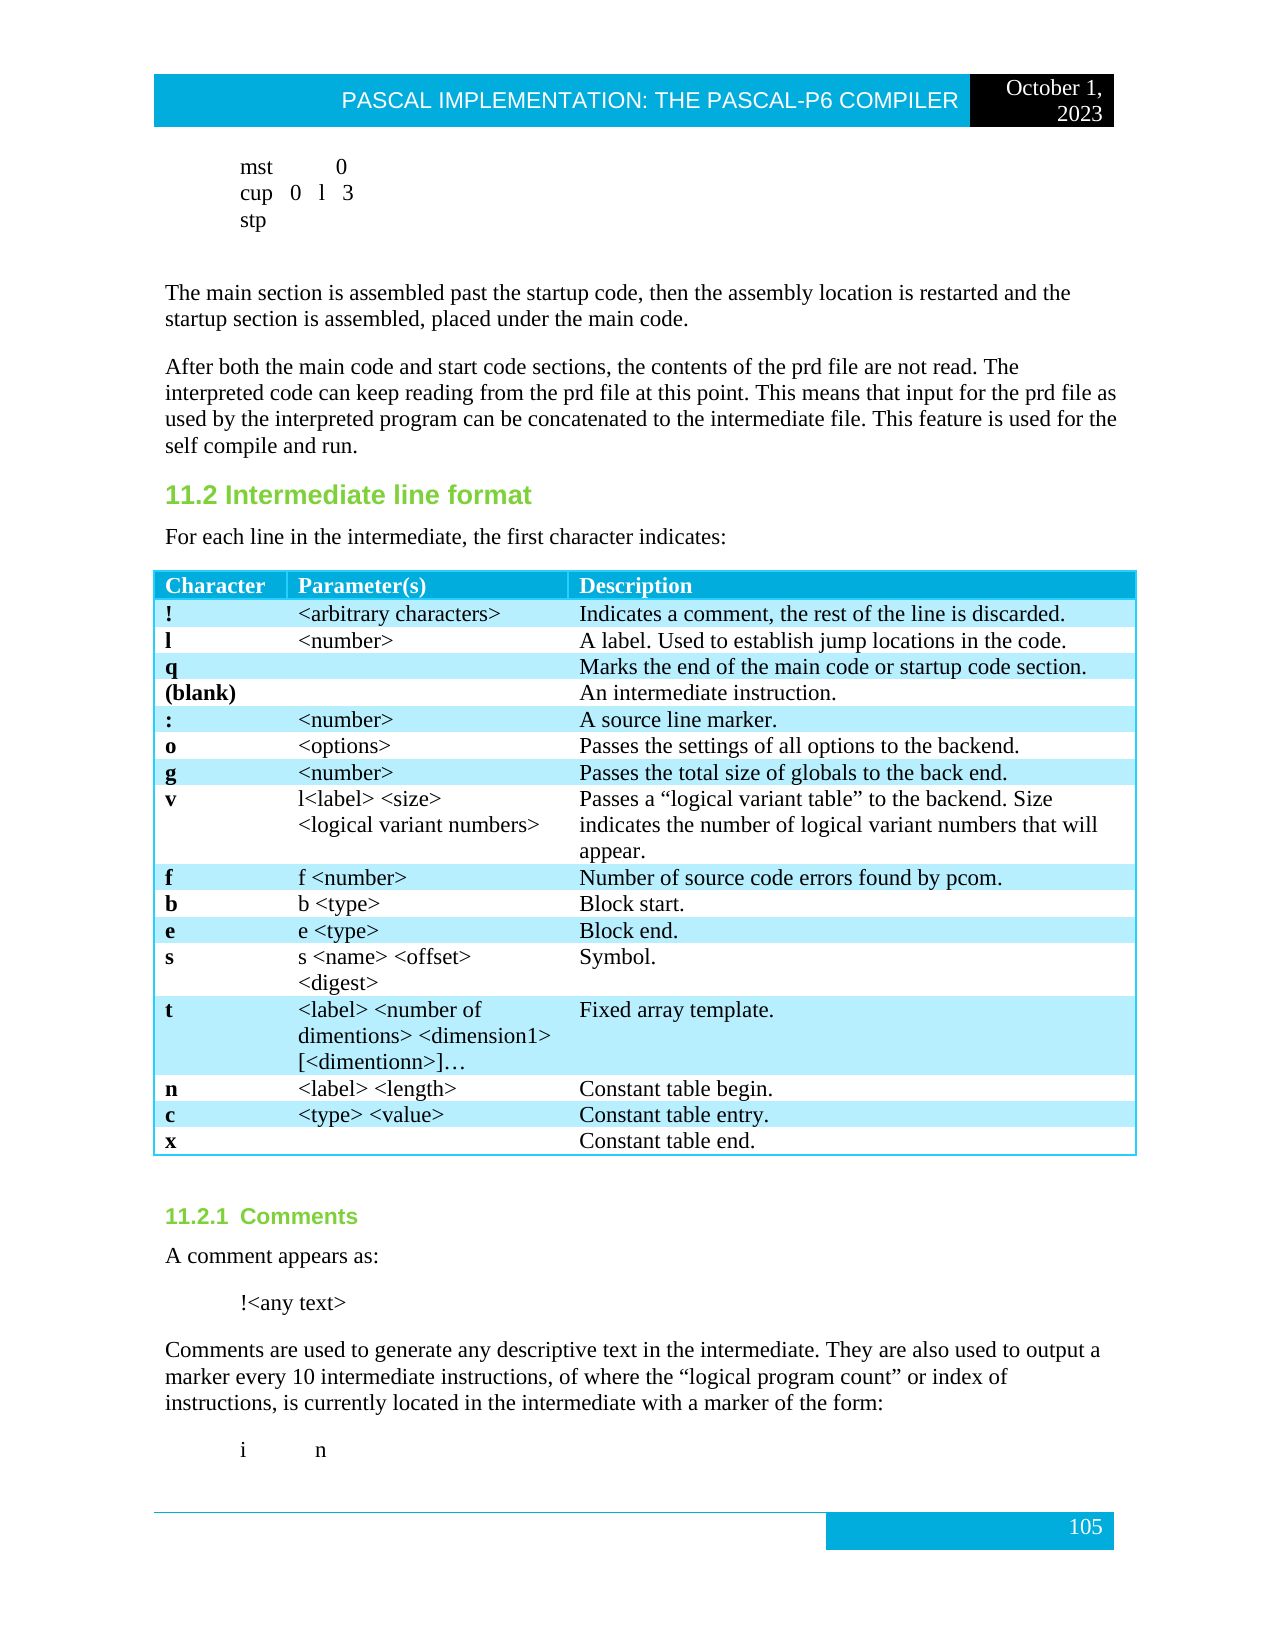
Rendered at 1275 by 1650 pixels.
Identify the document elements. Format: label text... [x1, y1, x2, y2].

text For each line in the intermediate, the first character indicates: [165, 523, 1125, 549]
table_header Description [569, 572, 1135, 598]
table_cell f [155, 864, 287, 890]
table_cell A source line marker. [568, 706, 1135, 732]
text i n [165, 1436, 1125, 1463]
table_cell b <type> [287, 890, 568, 917]
table_cell c [155, 1101, 287, 1127]
table_cell A label. Used to establish jump locations in the code. [568, 627, 1135, 653]
table_header Parameter(s) [288, 572, 567, 598]
table_cell Block start. [568, 890, 1135, 917]
table_cell <type> <value> [287, 1101, 568, 1127]
table_cell Constant table begin. [568, 1075, 1135, 1101]
table_cell <label> <length> [287, 1075, 568, 1101]
table_cell Passes a “logical variant table” to the backend. Size indicates the number of logical variant numbers that will appear. [568, 785, 1135, 864]
table_cell t [155, 996, 287, 1075]
table_cell l [155, 627, 287, 653]
text After both the main code and start code sections, the contents of the prd file are not read. The interpreted code can keep reading from the prd file at this point. This means that input for the prd file as used by the interpreted program can be concatenated to the intermediate file. This feature is used for the self compile and run. [165, 353, 1125, 458]
table_cell <arbitrary characters> [287, 600, 568, 627]
subtitle Comments [165, 1203, 1125, 1229]
table_cell Block end. [568, 917, 1135, 943]
table_cell (blank) [155, 680, 287, 706]
table_cell <options> [287, 732, 568, 758]
table_cell [287, 653, 568, 679]
table_cell <number> [287, 706, 568, 732]
table_cell [287, 680, 568, 706]
table_cell [287, 1128, 568, 1154]
table_cell e [155, 917, 287, 943]
table_cell v [155, 785, 287, 864]
table_cell Number of source code errors found by pcom. [568, 864, 1135, 890]
table_cell Constant table entry. [568, 1101, 1135, 1127]
subtitle Intermediate line format [165, 479, 1125, 510]
table_cell Passes the settings of all options to the backend. [568, 732, 1135, 758]
table_cell e <type> [287, 917, 568, 943]
table_cell An intermediate instruction. [568, 680, 1135, 706]
table_cell g [155, 759, 287, 785]
table_cell Constant table end. [568, 1128, 1135, 1154]
text A comment appears as: [165, 1242, 1125, 1268]
table_header Character [155, 572, 286, 598]
text The main section is assembled past the startup code, then the assembly location is restarted and the startup section is assembled, placed under the main code. [165, 279, 1125, 332]
table_cell b [155, 890, 287, 917]
table_cell : [155, 706, 287, 732]
table_cell Symbol. [568, 943, 1135, 996]
text stp [165, 206, 1125, 232]
table_cell Fixed array template. [568, 996, 1135, 1075]
table_cell ! [155, 600, 287, 627]
text mst 0 [165, 153, 1125, 179]
table_cell <label> <number of dimentions> <dimension1> [<dimentionn>]… [287, 996, 568, 1075]
table_cell s [155, 943, 287, 996]
table_cell o [155, 732, 287, 758]
table_cell n [155, 1075, 287, 1101]
table_cell s <name> <offset> <digest> [287, 943, 568, 996]
table_cell Indicates a comment, the rest of the line is discarded. [568, 600, 1135, 627]
text Comments are used to generate any descriptive text in the intermediate. They are also used to output a marker every 10 intermediate instructions, of where the “logical program count” or index of instructions, is currently located in the intermediate with a marker of the form: [165, 1336, 1125, 1415]
table_cell <number> [287, 627, 568, 653]
table_cell q [155, 653, 287, 679]
table_cell <number> [287, 759, 568, 785]
table_cell Marks the end of the main code or startup code section. [568, 653, 1135, 679]
text cup 0 l 3 [165, 179, 1125, 206]
table_cell f <number> [287, 864, 568, 890]
table_cell Passes the total size of globals to the back end. [568, 759, 1135, 785]
text !<any text> [165, 1289, 1125, 1316]
table_cell x [155, 1128, 287, 1154]
table_cell l<label> <size> <logical variant numbers> [287, 785, 568, 864]
